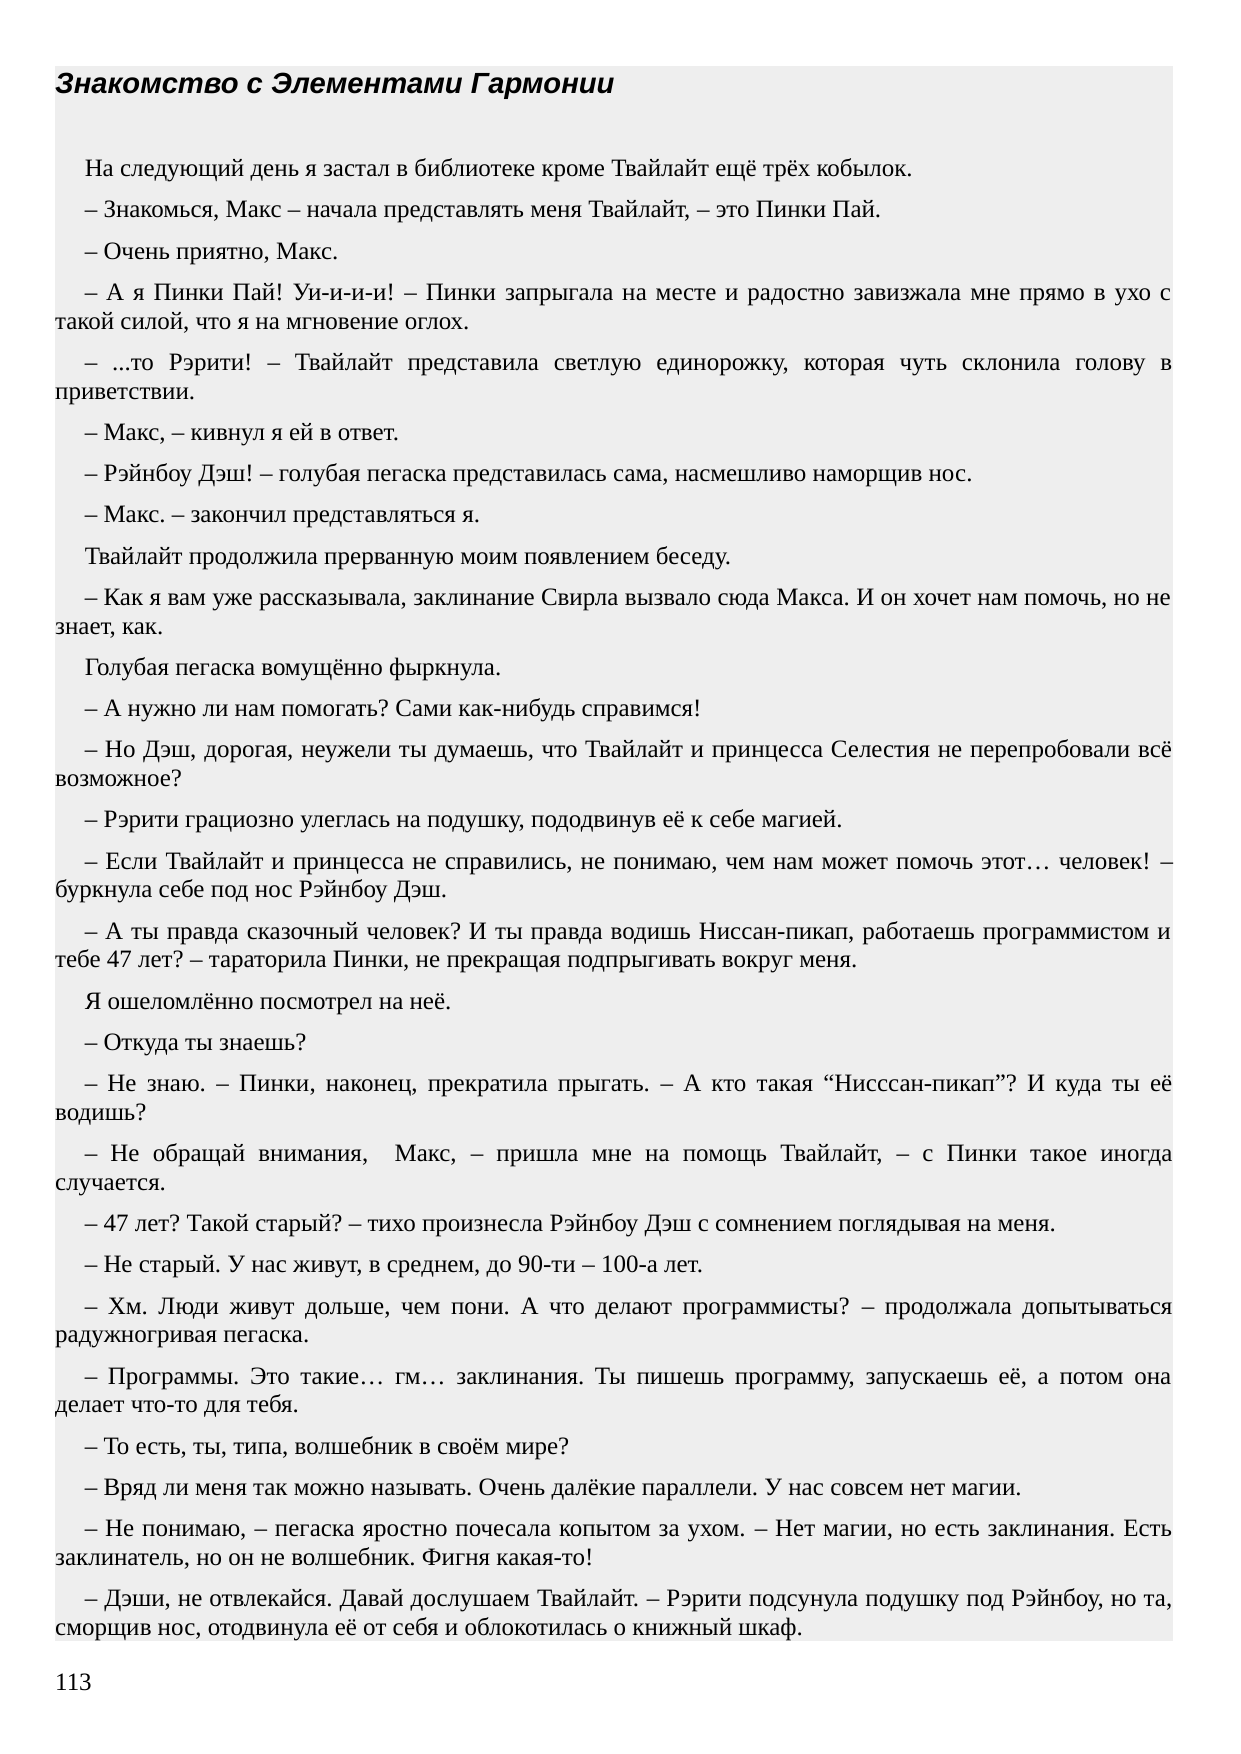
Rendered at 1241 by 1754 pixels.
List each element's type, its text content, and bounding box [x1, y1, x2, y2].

text – Знакомься, Макс – начала представлять меня Твайлайт, – это Пинки Пай. [55, 194, 1173, 223]
text – Макс, – кивнул я ей в ответ. [55, 417, 1173, 446]
text – Не знаю. – Пинки, наконец, прекратила прыгать. – А кто такая “Нисссан-пикап”? И куда ты её водишь? [55, 1068, 1173, 1126]
text – А я Пинки Пай! Уи-и-и-и! – Пинки запрыгала на месте и радостно завизжала мне прямо в ухо с такой силой, что я на мгновение оглох. [55, 277, 1173, 334]
text Я ошеломлённо посмотрел на неё. [55, 986, 1173, 1014]
text – Если Твайлайт и принцесса не справились, не понимаю, чем нам может помочь этот… человек! – буркнула себе под нос Рэйнбоу Дэш. [55, 846, 1173, 903]
text – 47 лет? Такой старый? – тихо произнесла Рэйнбоу Дэш с сомнением поглядывая на меня. [55, 1208, 1173, 1237]
text – Вряд ли меня так можно называть. Очень далёкие параллели. У нас совсем нет магии. [55, 1472, 1173, 1501]
text – ...то Рэрити! – Твайлайт представила светлую единорожку, которая чуть склонила голову в приветствии. [55, 347, 1173, 404]
text – Рэйнбоу Дэш! – голубая пегаска представилась сама, насмешливо наморщив нос. [55, 458, 1173, 487]
text – А нужно ли нам помогать? Сами как-нибудь справимся! [55, 693, 1173, 722]
text – Рэрити грациозно улеглась на подушку, пододвинув её к себе магией. [55, 804, 1173, 833]
text – Как я вам уже рассказывала, заклинание Свирла вызвало сюда Макса. И он хочет нам помочь, но не знает, как. [55, 582, 1173, 639]
text Твайлайт продолжила прерванную моим появлением беседу. [55, 541, 1173, 569]
text Голубая пегаска вомущённо фыркнула. [55, 652, 1173, 681]
text – Программы. Это такие… гм… заклинания. Ты пишешь программу, запускаешь её, а потом она делает что-то для тебя. [55, 1361, 1173, 1418]
text – Не обращай внимания, Макс, – пришла мне на помощь Твайлайт, – с Пинки такое иногда случается. [55, 1138, 1173, 1196]
text – Макс. – закончил представляться я. [55, 499, 1173, 528]
subtitle Знакомство с Элементами Гармонии [55, 66, 1173, 99]
text – А ты правда сказочный человек? И ты правда водишь Ниссан-пикап, работаешь программистом и тебе 47 лет? – тараторила Пинки, не прекращая подпрыгивать вокруг меня. [55, 916, 1173, 973]
text – Хм. Люди живут дольше, чем пони. А что делают программисты? – продолжала допытываться радужногривая пегаска. [55, 1291, 1173, 1348]
text На следующий день я застал в библиотеке кроме Твайлайт ещё трёх кобылок. [55, 153, 1173, 182]
text – Не старый. У нас живут, в среднем, до 90-ти – 100-а лет. [55, 1249, 1173, 1278]
text – Дэши, не отвлекайся. Давай дослушаем Твайлайт. – Рэрити подсунула подушку под Рэйнбоу, но та, сморщив нос, отодвинула её от себя и облокотилась о книжный шкаф. [55, 1583, 1173, 1641]
text – То есть, ты, типа, волшебник в своём мире? [55, 1431, 1173, 1459]
text – Очень приятно, Макс. [55, 236, 1173, 264]
text – Не понимаю, – пегаска яростно почесала копытом за ухом. – Нет магии, но есть заклинания. Есть заклинатель, но он не волшебник. Фигня какая-то! [55, 1513, 1173, 1571]
text – Откуда ты знаешь? [55, 1027, 1173, 1056]
text – Но Дэш, дорогая, неужели ты думаешь, что Твайлайт и принцесса Селестия не перепробовали всё возможное? [55, 734, 1173, 792]
